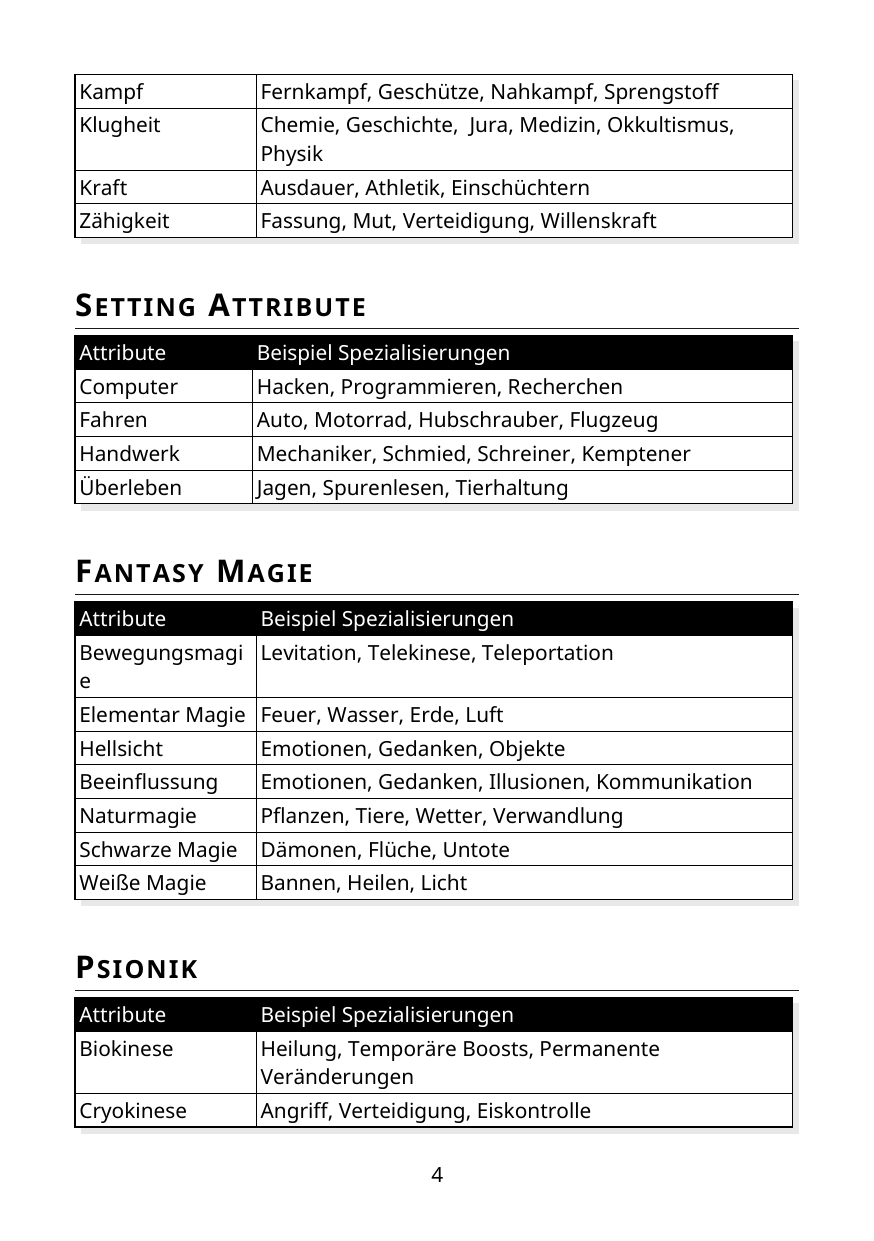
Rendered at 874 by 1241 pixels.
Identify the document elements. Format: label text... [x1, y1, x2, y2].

table_cell Hellsicht [76, 732, 256, 764]
table_cell Bewegungsmagie [76, 636, 256, 697]
table_header Beispiel Spezialisierungen [257, 603, 792, 635]
subtitle Setting Attribute [75, 283, 799, 328]
table_header Beispiel Spezialisierungen [253, 336, 792, 369]
table_cell Computer [76, 370, 252, 402]
table_cell Kampf [76, 75, 256, 107]
table_header Attribute [76, 336, 252, 369]
table_cell Chemie, Geschichte, Jura, Medizin, Okkultismus, Physik [257, 109, 792, 169]
table_cell Klugheit [76, 109, 256, 169]
subtitle Psionik [75, 945, 799, 990]
table_cell Handwerk [76, 437, 252, 469]
table_cell Elementar Magie [76, 698, 256, 731]
table_cell Bannen, Heilen, Licht [257, 866, 792, 899]
table_cell Fahren [76, 403, 252, 436]
table_cell Weiße Magie [76, 866, 256, 899]
table_cell Jagen, Spurenlesen, Tierhaltung [253, 471, 792, 503]
table_cell Mechaniker, Schmied, Schreiner, Kemptener [253, 437, 792, 469]
table_header Attribute [76, 998, 256, 1031]
subtitle Fantasy Magie [75, 549, 799, 594]
table_cell Emotionen, Gedanken, Objekte [257, 732, 792, 764]
table_cell Heilung, Temporäre Boosts, Permanente Veränderungen [257, 1032, 792, 1093]
table_cell Angriff, Verteidigung, Eiskontrolle [257, 1094, 792, 1126]
table_cell Levitation, Telekinese, Teleportation [257, 636, 792, 697]
table_cell Fernkampf, Geschütze, Nahkampf, Sprengstoff [257, 75, 792, 107]
table_header Beispiel Spezialisierungen [257, 998, 792, 1031]
table_cell Ausdauer, Athletik, Einschüchtern [257, 171, 792, 203]
table_cell Überleben [76, 471, 252, 503]
table_cell Biokinese [76, 1032, 256, 1093]
table_cell Pflanzen, Tiere, Wetter, Verwandlung [257, 799, 792, 832]
table_cell Hacken, Programmieren, Recherchen [253, 370, 792, 402]
table_cell Kraft [76, 171, 256, 203]
table_header Attribute [76, 603, 256, 635]
table_cell Dämonen, Flüche, Untote [257, 833, 792, 865]
table_cell Emotionen, Gedanken, Illusionen, Kommunikation [257, 765, 792, 798]
table_cell Beeinflussung [76, 765, 256, 798]
table_cell Feuer, Wasser, Erde, Luft [257, 698, 792, 731]
table_cell Naturmagie [76, 799, 256, 832]
table_cell Cryokinese [76, 1094, 256, 1126]
table_cell Zähigkeit [76, 204, 256, 237]
table_cell Auto, Motorrad, Hubschrauber, Flugzeug [253, 403, 792, 436]
table_cell Schwarze Magie [76, 833, 256, 865]
table_cell Fassung, Mut, Verteidigung, Willenskraft [257, 204, 792, 237]
